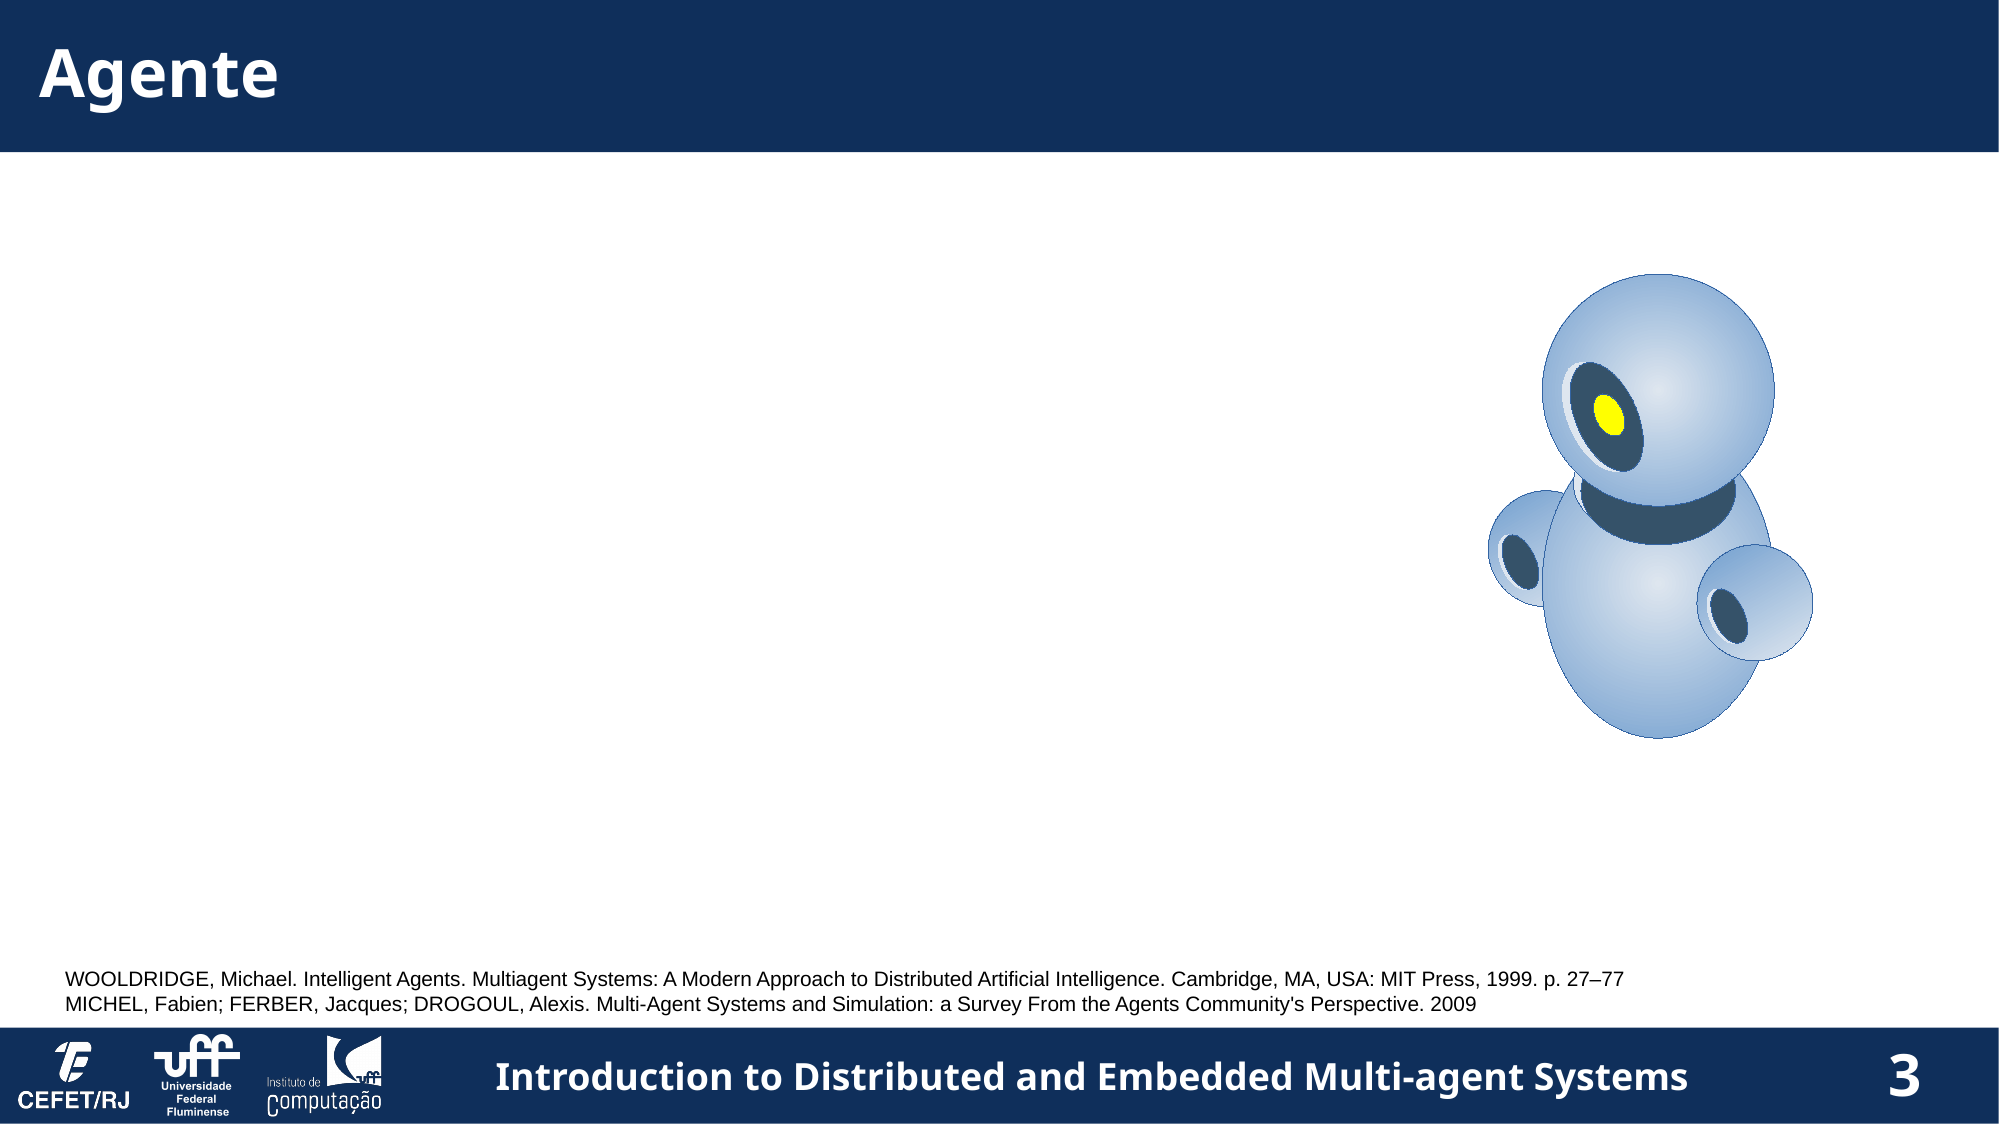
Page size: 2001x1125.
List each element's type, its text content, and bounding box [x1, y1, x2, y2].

picture [153, 1033, 241, 1121]
text_box [1488, 274, 1813, 739]
text_box WOOLDRIDGE, Michael. Intelligent Agents. Multiagent Systems: A Modern Approach to Distributed Artificial Intelligence. Cambridge, MA, USA: MIT Press, 1999. p. 27–77 MICHEL, Fabien; FERBER, Jacques; DROGOUL, Alexis. Multi-Agent Systems and Simulation: a Survey From the Agents Community's Perspective. 2009 [50, 958, 1969, 1024]
picture [18, 1021, 129, 1125]
text_box Agente [25, 23, 1999, 119]
picture [265, 1033, 383, 1117]
